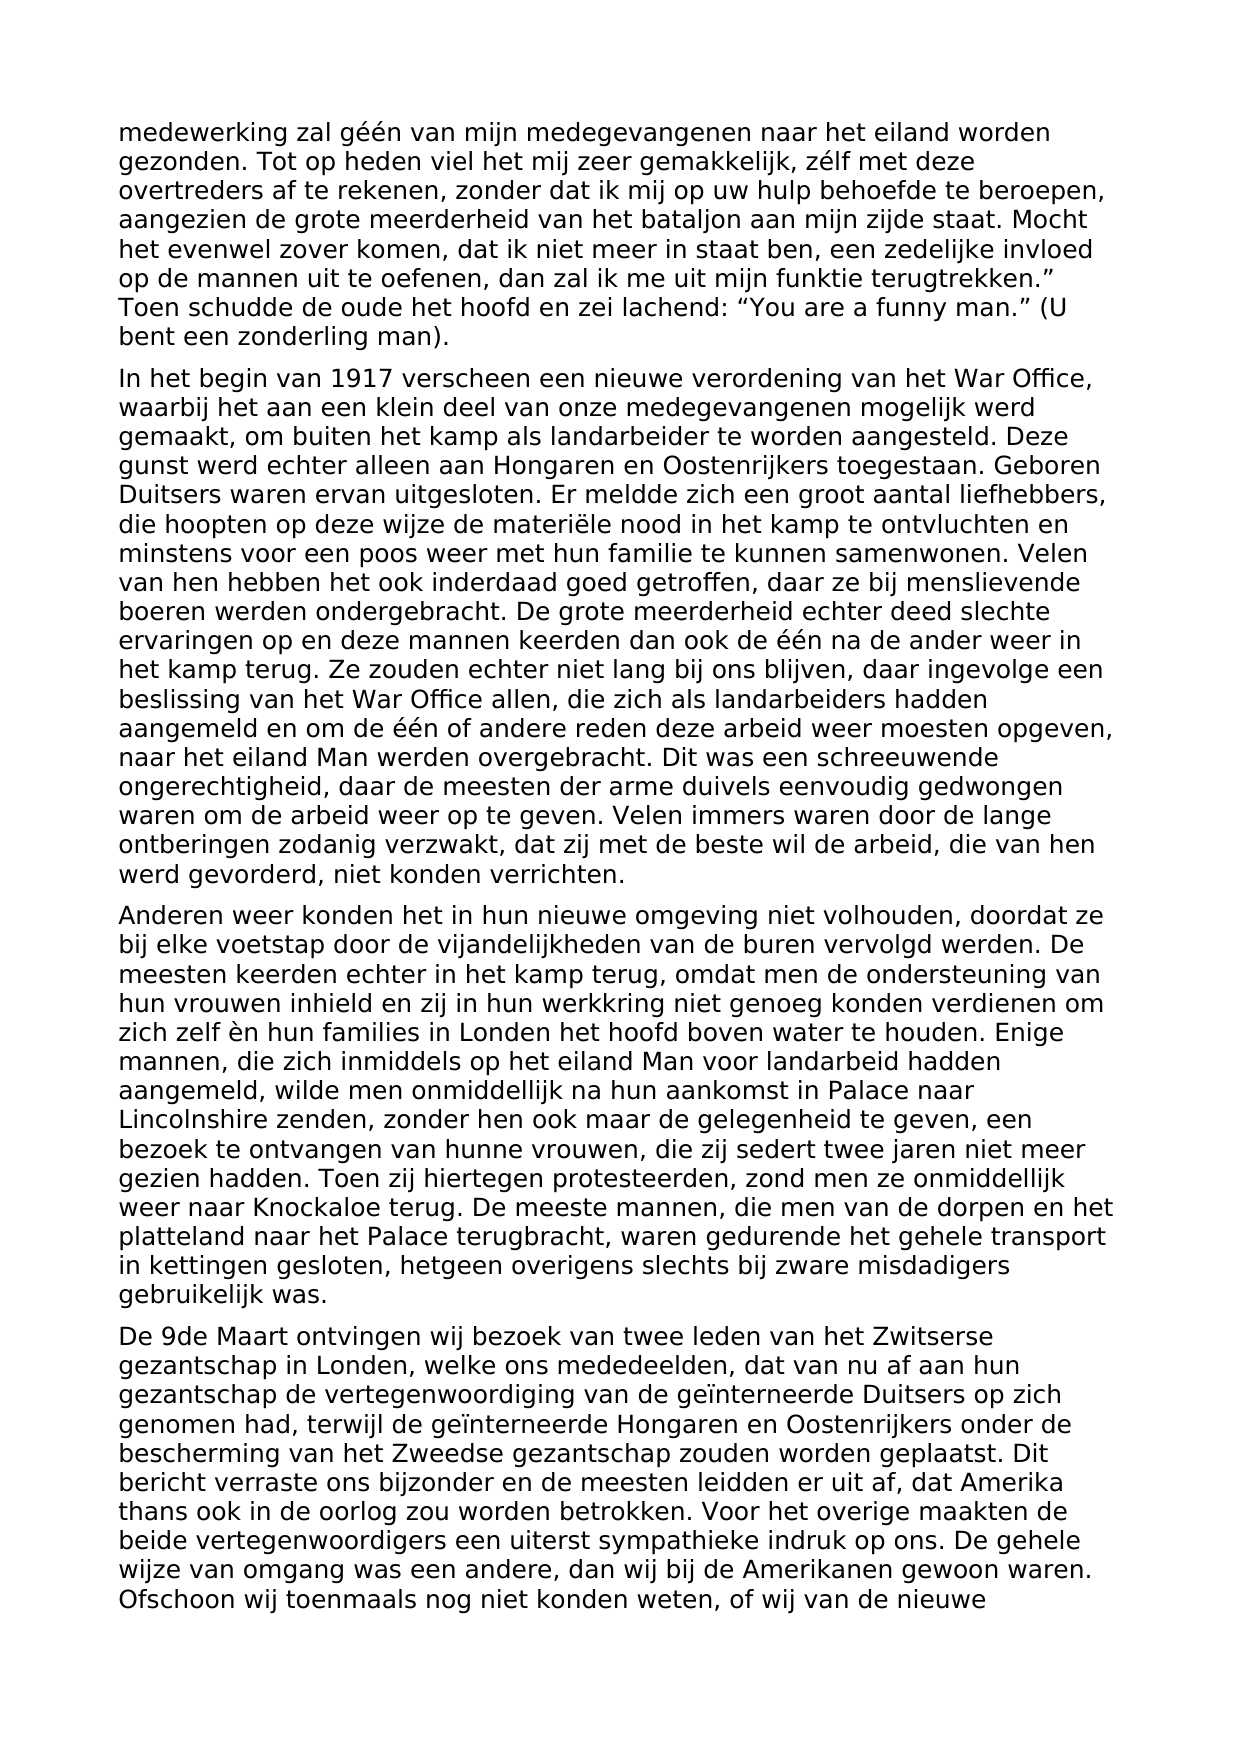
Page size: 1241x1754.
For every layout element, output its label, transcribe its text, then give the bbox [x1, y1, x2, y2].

text In het begin van 1917 verscheen een nieuwe verordening van het War Office, waarbij het aan een klein deel van onze medegevangenen mogelijk werd gemaakt, om buiten het kamp als landarbeider te worden aangesteld. Deze gunst werd echter alleen aan Hongaren en Oostenrijkers toegestaan. Geboren Duitsers waren ervan uitgesloten. Er meldde zich een groot aantal liefhebbers, die hoopten op deze wijze de materiële nood in het kamp te ontvluchten en minstens voor een poos weer met hun familie te kunnen samenwonen. Velen van hen hebben het ook inderdaad goed getroffen, daar ze bij menslievende boeren werden ondergebracht. De grote meerderheid echter deed slechte ervaringen op en deze mannen keerden dan ook de één na de ander weer in het kamp terug. Ze zouden echter niet lang bij ons blijven, daar ingevolge een beslissing van het War Office allen, die zich als landarbeiders hadden aangemeld en om de één of andere reden deze arbeid weer moesten opgeven, naar het eiland Man werden overgebracht. Dit was een schreeuwende ongerechtigheid, daar de meesten der arme duivels eenvoudig gedwongen waren om de arbeid weer op te geven. Velen immers waren door de lange ontberingen zodanig verzwakt, dat zij met de beste wil de arbeid, die van hen werd gevorderd, niet konden verrichten. [118, 364, 1122, 889]
text medewerking zal géén van mijn medegevangenen naar het eiland worden gezonden. Tot op heden viel het mij zeer gemakkelijk, zélf met deze overtreders af te rekenen, zonder dat ik mij op uw hulp behoefde te beroepen, aangezien de grote meerderheid van het bataljon aan mijn zijde staat. Mocht het evenwel zover komen, dat ik niet meer in staat ben, een zedelijke invloed op de mannen uit te oefenen, dan zal ik me uit mijn funktie terugtrekken.” Toen schudde de oude het hoofd en zei lachend: “You are a funny man.” (U bent een zonderling man). [118, 118, 1122, 351]
text Anderen weer konden het in hun nieuwe omgeving niet volhouden, doordat ze bij elke voetstap door de vijandelijkheden van de buren vervolgd werden. De meesten keerden echter in het kamp terug, omdat men de ondersteuning van hun vrouwen inhield en zij in hun werkkring niet genoeg konden verdienen om zich zelf èn hun families in Londen het hoofd boven water te houden. Enige mannen, die zich inmiddels op het eiland Man voor landarbeid hadden aangemeld, wilde men onmiddellijk na hun aankomst in Palace naar Lincolnshire zenden, zonder hen ook maar de gelegenheid te geven, een bezoek te ontvangen van hunne vrouwen, die zij sedert twee jaren niet meer gezien hadden. Toen zij hiertegen protesteerden, zond men ze onmiddellijk weer naar Knockaloe terug. De meeste mannen, die men van de dorpen en het platteland naar het Palace terugbracht, waren gedurende het gehele transport in kettingen gesloten, hetgeen overigens slechts bij zware misdadigers gebruikelijk was. [118, 901, 1122, 1310]
text De 9de Maart ontvingen wij bezoek van twee leden van het Zwitserse gezantschap in Londen, welke ons mededeelden, dat van nu af aan hun gezantschap de vertegenwoordiging van de geïnterneerde Duitsers op zich genomen had, terwijl de geïnterneerde Hongaren en Oostenrijkers onder de bescherming van het Zweedse gezantschap zouden worden geplaatst. Dit bericht verraste ons bijzonder en de meesten leidden er uit af, dat Amerika thans ook in de oorlog zou worden betrokken. Voor het overige maakten de beide vertegenwoordigers een uiterst sympathieke indruk op ons. De gehele wijze van omgang was een andere, dan wij bij de Amerikanen gewoon waren. Ofschoon wij toenmaals nog niet konden weten, of wij van de nieuwe [118, 1322, 1122, 1614]
